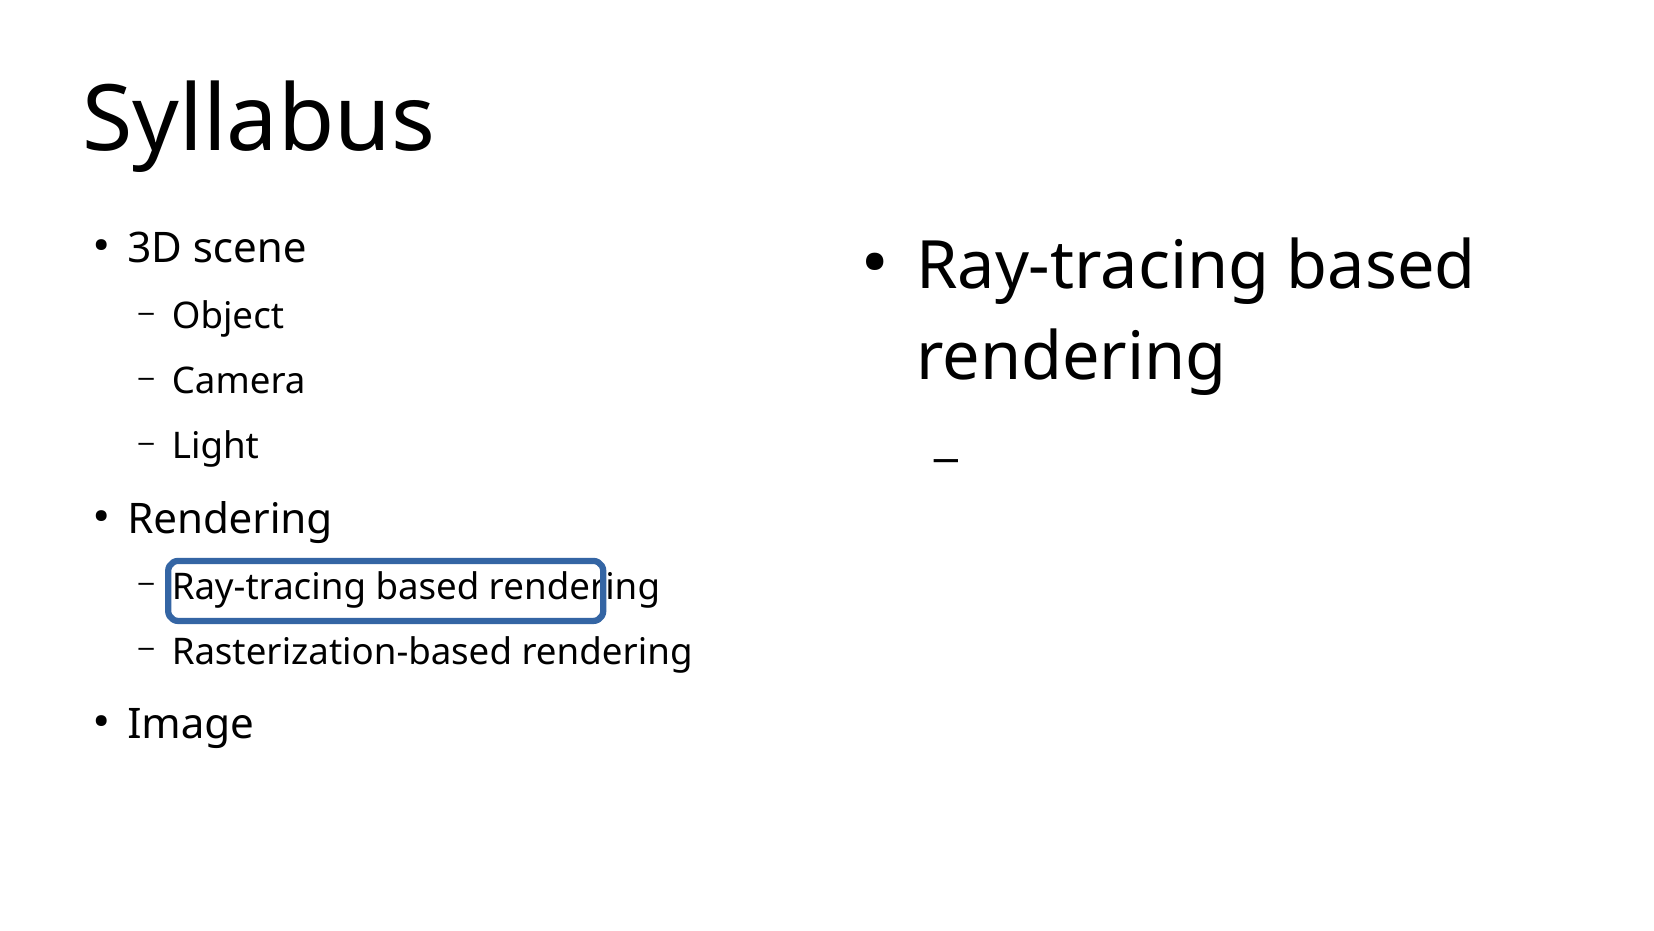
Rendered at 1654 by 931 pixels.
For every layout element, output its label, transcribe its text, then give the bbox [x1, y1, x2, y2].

list Ray-tracing based rendering [845, 217, 1572, 758]
title Syllabus [82, 37, 1571, 193]
list 3D scene Object Camera Light Rendering Ray-tracing based rendering Rasterization-based rendering Image [82, 217, 809, 758]
text_box [168, 560, 604, 621]
